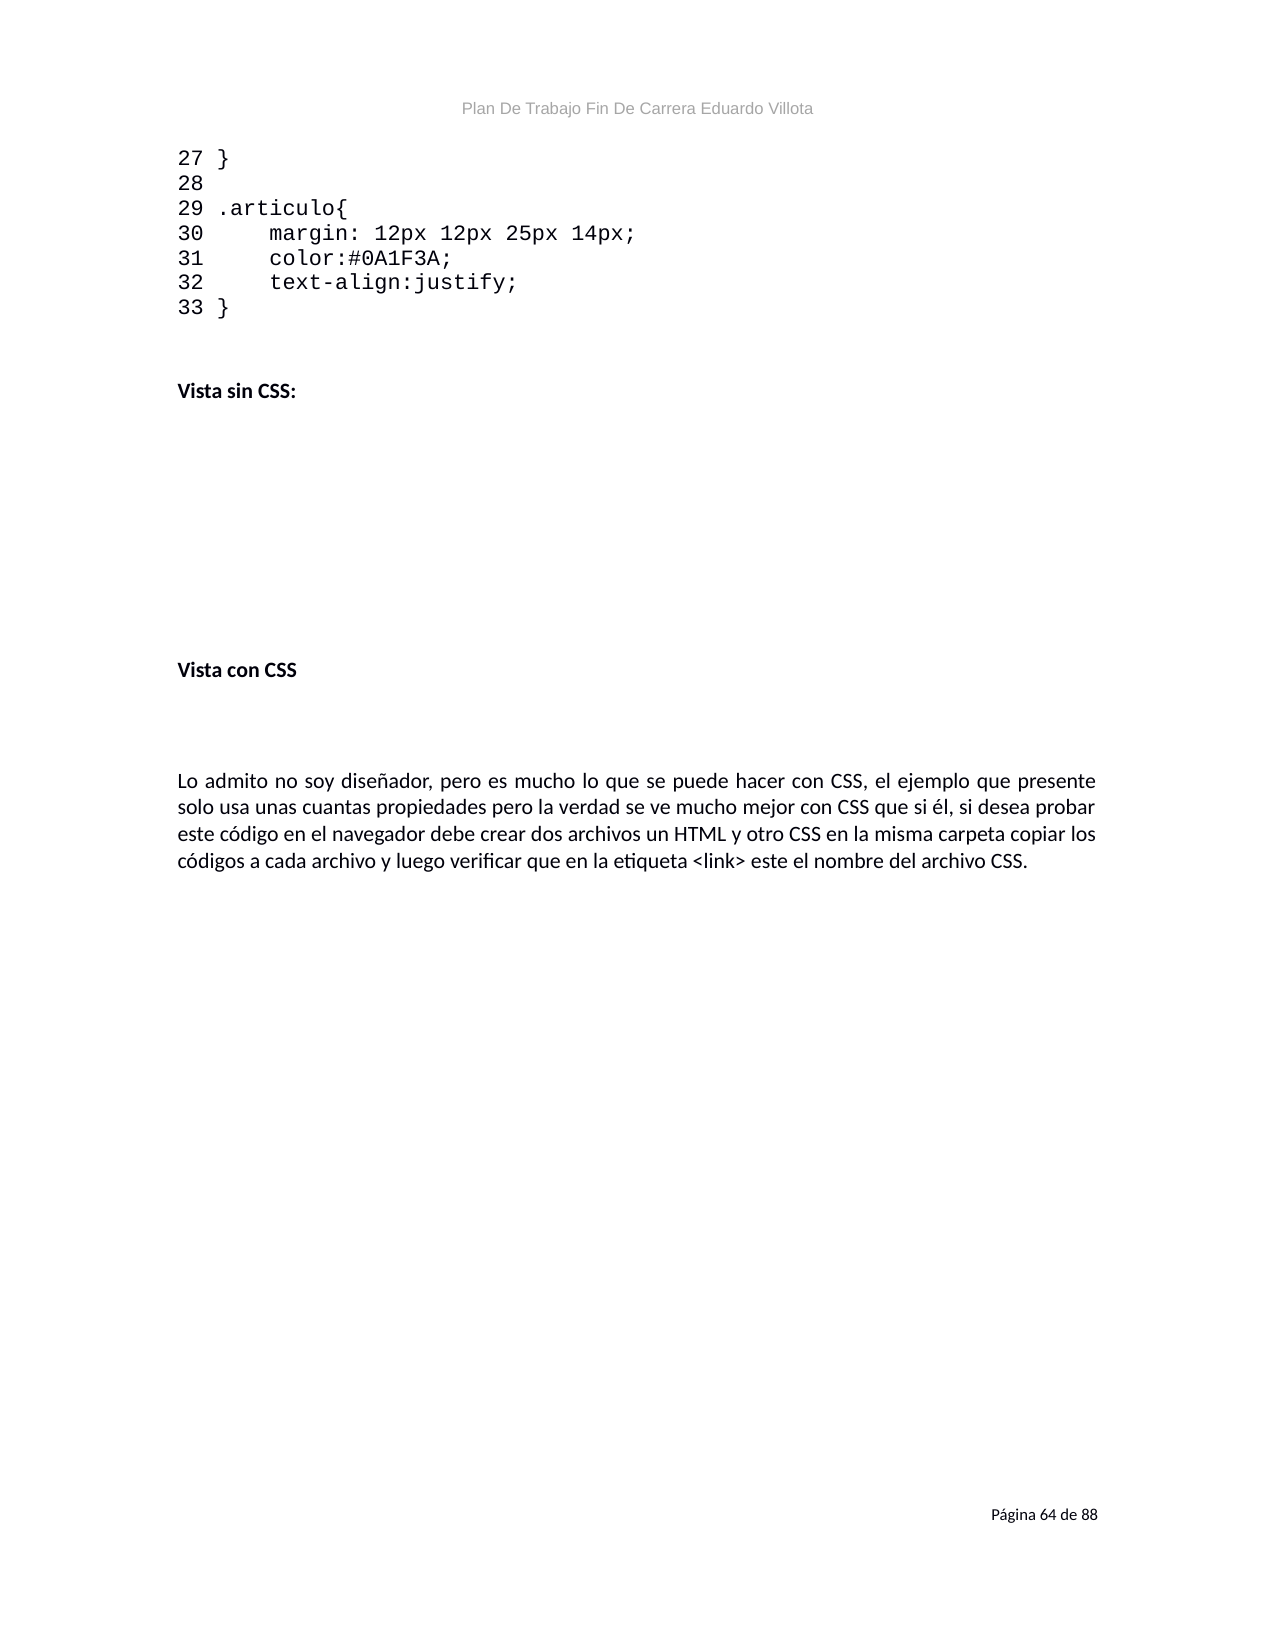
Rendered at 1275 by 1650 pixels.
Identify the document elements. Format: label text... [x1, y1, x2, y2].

text 29 .articulo{ [177, 197, 1098, 222]
text 31 color:#0A1F3A; [177, 247, 1098, 272]
text 33 } [177, 296, 1098, 321]
text Lo admito no soy diseñador, pero es mucho lo que se puede hacer con CSS, el ejemplo que presente solo usa unas cuantas propiedades pero la verdad se ve mucho mejor con CSS que si él, si desea probar este código en el navegador debe crear dos archivos un HTML y otro CSS en la misma carpeta copiar los códigos a cada archivo y luego verificar que en la etiqueta <link> este el nombre del archivo CSS. [177, 767, 1098, 873]
text 32 text-align:justify; [177, 272, 1098, 296]
text 30 margin: 12px 12px 25px 14px; [177, 222, 1098, 247]
text 28 [177, 172, 1098, 197]
text Vista con CSS [177, 656, 1098, 683]
text 27 } [177, 148, 1098, 172]
text Vista sin CSS: [177, 377, 1098, 404]
